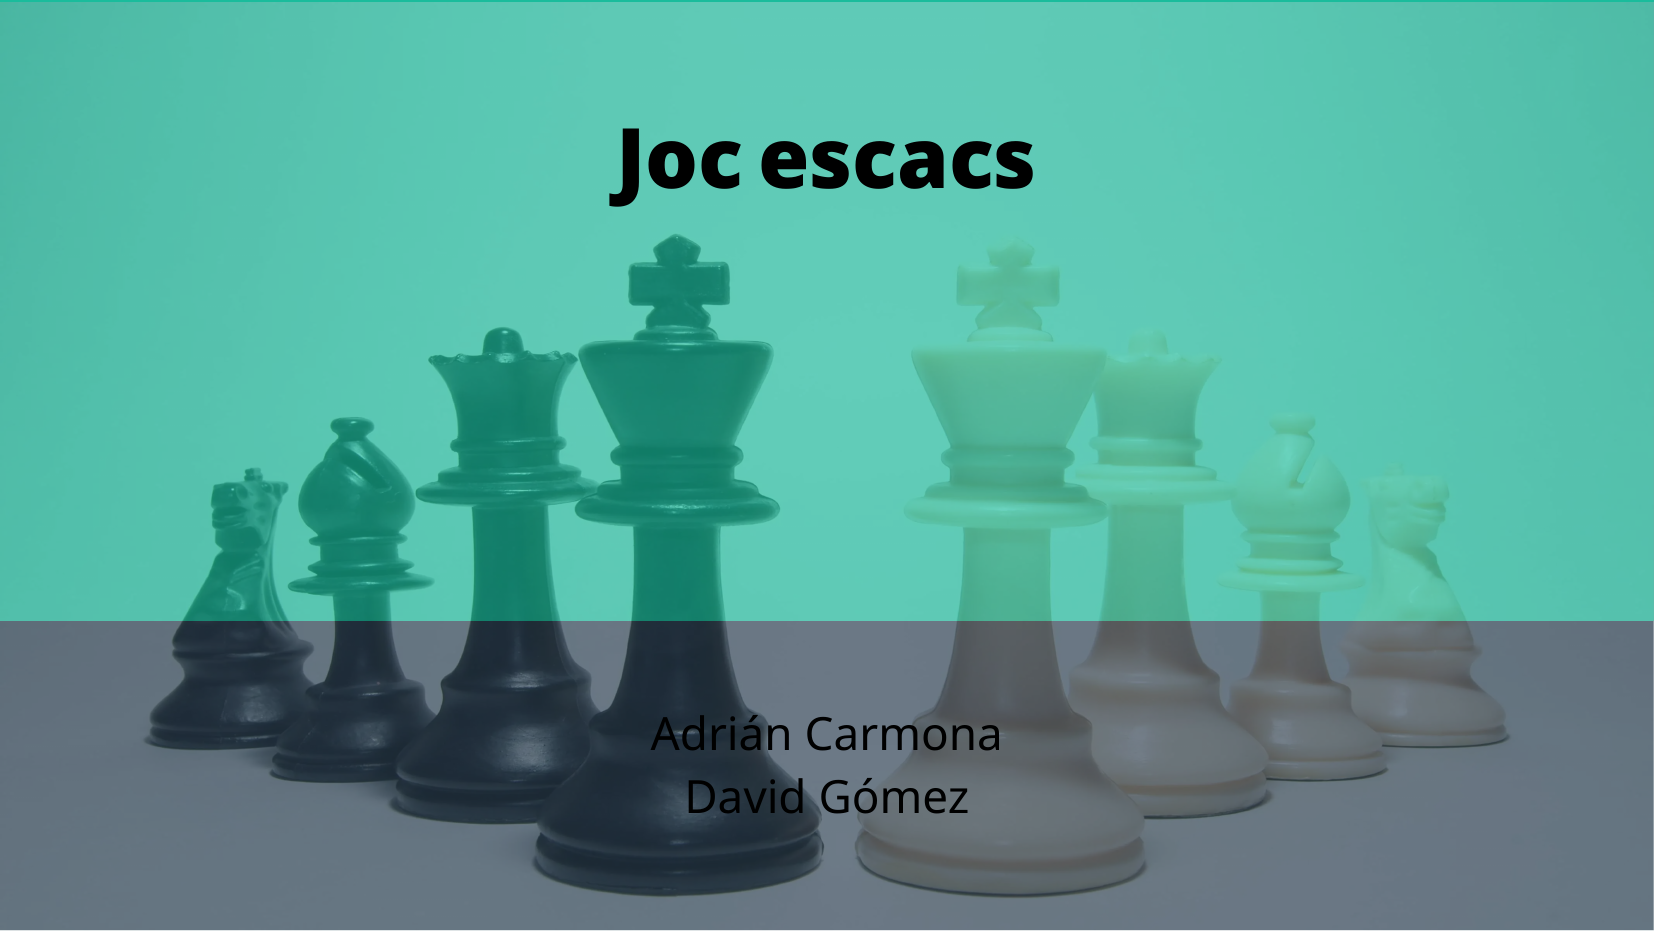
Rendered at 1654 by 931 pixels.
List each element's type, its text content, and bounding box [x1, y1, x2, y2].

title Joc escacs [59, 49, 1595, 207]
picture [0, 2, 1654, 931]
subtitle Adrián Carmona David Gómez [59, 642, 1595, 886]
